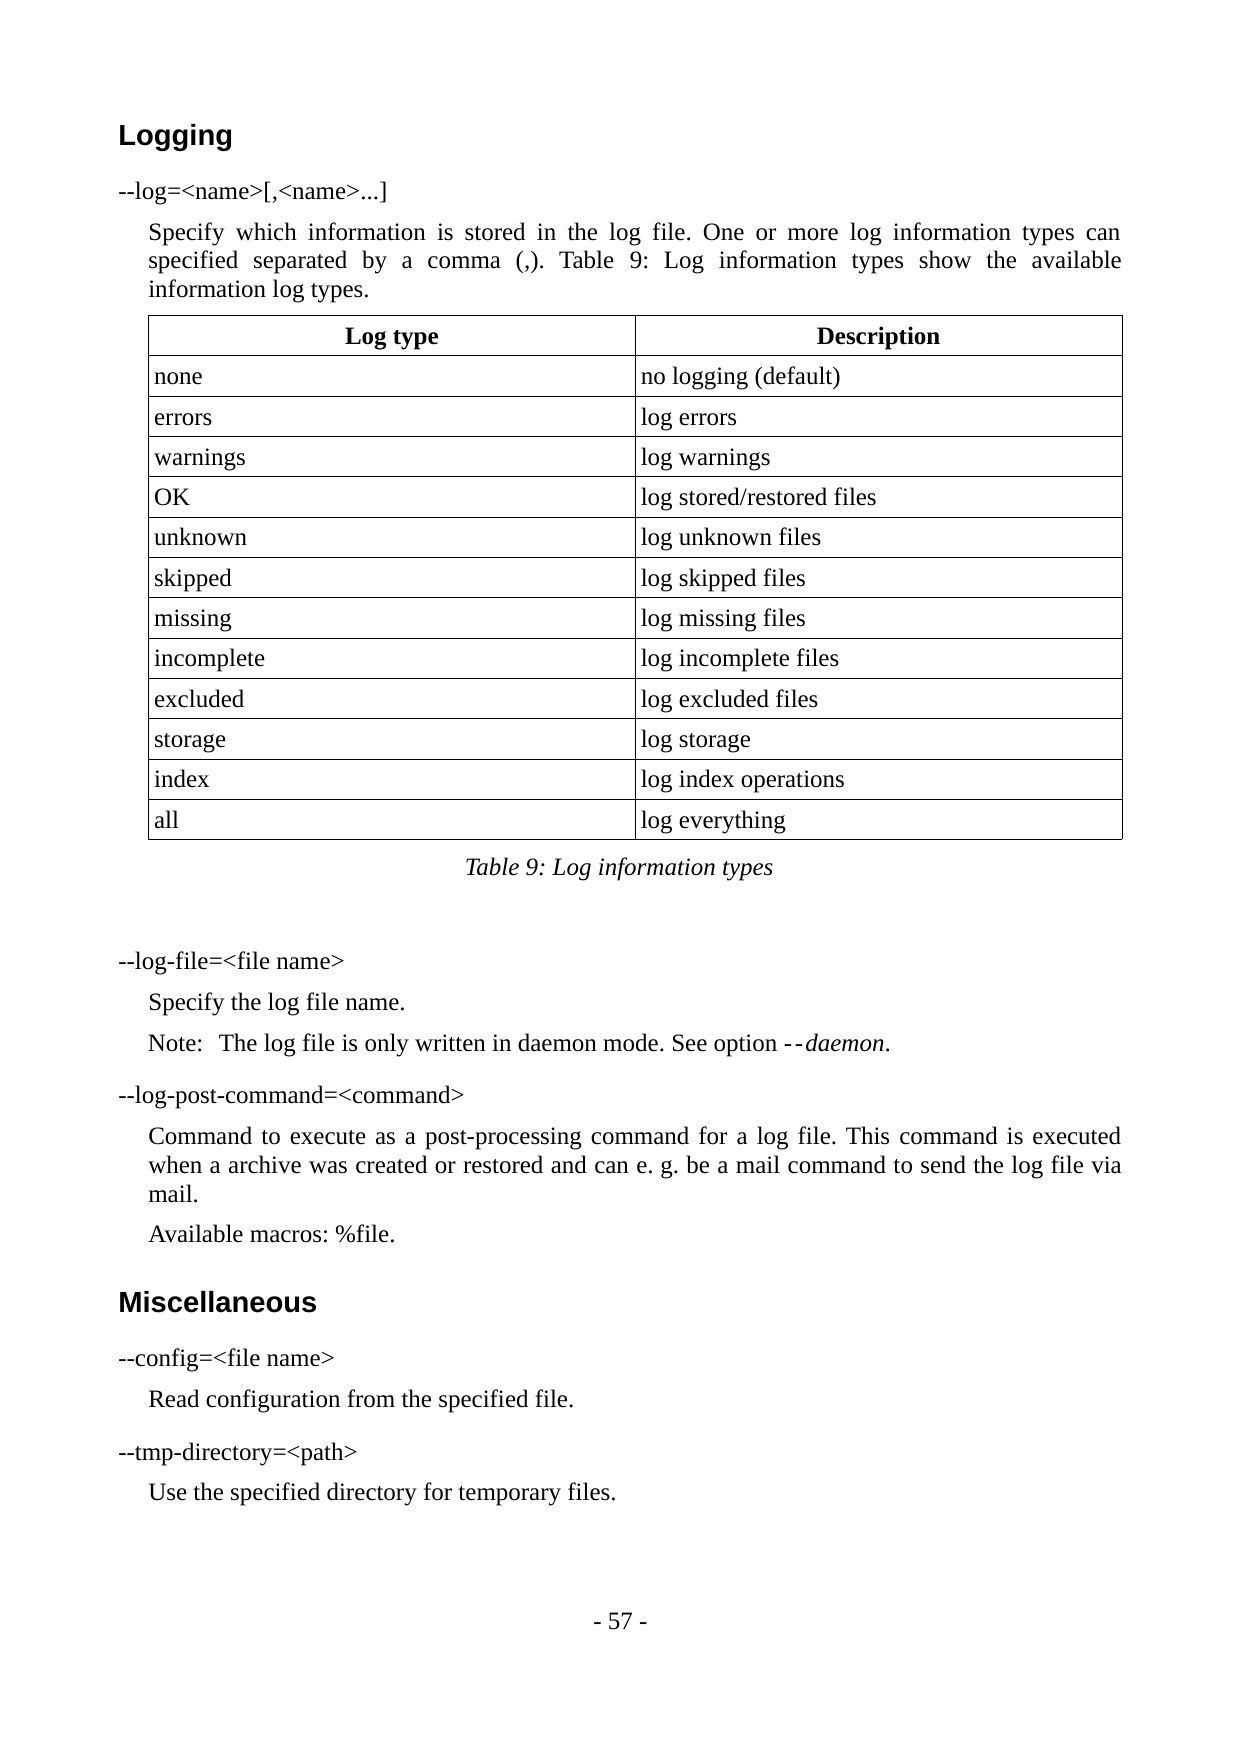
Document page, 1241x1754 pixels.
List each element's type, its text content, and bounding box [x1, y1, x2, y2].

text Available macros: %file. [148, 1219, 1122, 1248]
table_cell all [149, 800, 635, 839]
table_cell none [149, 356, 635, 396]
table_cell log index operations [636, 760, 1122, 799]
title --log=<name>[,<name>...] [118, 176, 1122, 205]
title --log-file=<file name> [118, 946, 1122, 975]
text Table 9: Log information types [118, 852, 1122, 881]
table_cell unknown [149, 518, 635, 557]
subtitle Logging [118, 118, 1122, 152]
table_cell log excluded files [636, 679, 1122, 718]
table_cell skipped [149, 558, 635, 597]
table_cell missing [149, 598, 635, 638]
table_cell log unknown files [636, 518, 1122, 557]
table_cell no logging (default) [636, 356, 1122, 396]
table_cell log skipped files [636, 558, 1122, 597]
table_cell log stored/restored files [636, 477, 1122, 517]
table_cell warnings [149, 437, 635, 476]
table_cell log everything [636, 800, 1122, 839]
table_cell log missing files [636, 598, 1122, 638]
text Read configuration from the specified file. [148, 1384, 1122, 1413]
table_cell log errors [636, 397, 1122, 436]
table_cell storage [149, 719, 635, 758]
text Note: The log file is only written in daemon mode. See option ‑‑daemon. [148, 1028, 1122, 1056]
table_header Log type [149, 316, 635, 355]
table_cell OK [149, 477, 635, 517]
table_cell log incomplete files [636, 639, 1122, 678]
table_cell incomplete [149, 639, 635, 678]
text Specify which information is stored in the log file. One or more log information types can specified separated by a comma (,). Table 9: Log information types show the available information log types. [148, 217, 1122, 303]
table_cell log storage [636, 719, 1122, 758]
table_cell log warnings [636, 437, 1122, 476]
title --log-post-command=<command> [118, 1080, 1122, 1109]
text Command to execute as a post-processing command for a log file. This command is executed when a archive was created or restored and can e. g. be a mail command to send the log file via mail. [148, 1121, 1122, 1207]
text Use the specified directory for temporary files. [148, 1477, 1122, 1506]
text Specify the log file name. [148, 987, 1122, 1016]
table_cell excluded [149, 679, 635, 718]
table_header Description [636, 316, 1122, 355]
table_cell errors [149, 397, 635, 436]
title --tmp-directory=<path> [118, 1437, 1122, 1465]
subtitle Miscellaneous [118, 1285, 1122, 1319]
table_cell index [149, 760, 635, 799]
title --config=<file name> [118, 1343, 1122, 1372]
